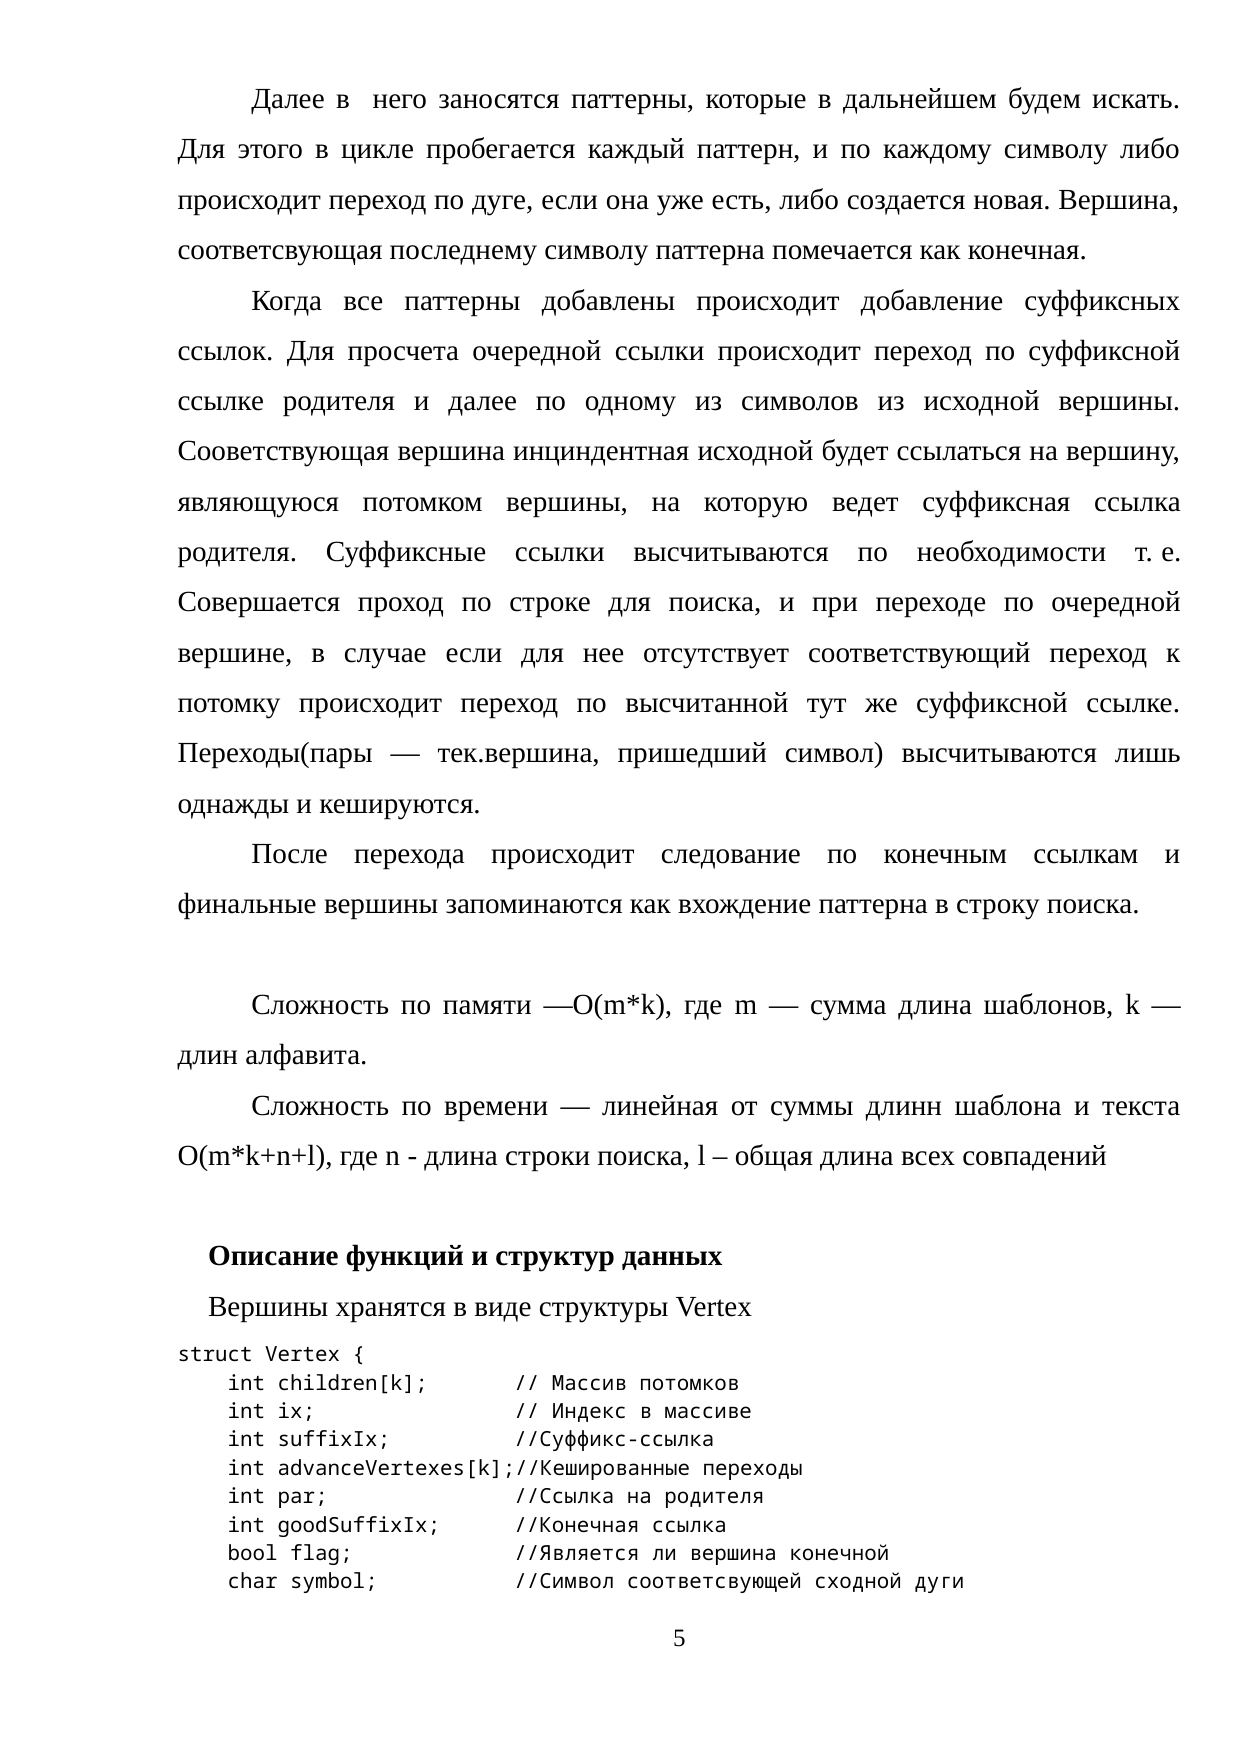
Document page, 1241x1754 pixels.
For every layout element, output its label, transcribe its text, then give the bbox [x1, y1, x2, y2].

text int ix; // Индекс в массиве [177, 1396, 1181, 1424]
text struct Vertex { [177, 1339, 1181, 1368]
text int suffixIx; //Суффикс-ссылка [177, 1424, 1181, 1453]
text int par; //Ссылка на родителя [177, 1481, 1181, 1510]
text int goodSuffixIx; //Конечная ссылка [177, 1510, 1181, 1538]
text Далее в него заносятся паттерны, которые в дальнейшем будем искать. Для этого в цикле пробегается каждый паттерн, и по каждому символу либо происходит переход по дуге, если она уже есть, либо создается новая. Вершина, соответсвующая последнему символу паттерна помечается как конечная. [177, 81, 1181, 266]
text После перехода происходит следование по конечным ссылкам и финальные вершины запоминаются как вхождение паттерна в строку поиска. [177, 836, 1181, 920]
text Когда все паттерны добавлены происходит добавление суффиксных ссылок. Для просчета очередной ссылки происходит переход по суффиксной ссылке родителя и далее по одному из символов из исходной вершины. Сооветствующая вершина инциндентная исходной будет ссылаться на вершину, являющуюся потомком вершины, на которую ведет суффиксная ссылка родителя. Суффиксные ссылки высчитываются по необходимости т. е. Совершается проход по строке для поиска, и при переходе по очередной вершине, в случае если для нее отсутствует соответствующий переход к потомку происходит переход по высчитанной тут же суффиксной ссылке. Переходы(пары — тек.вершина, пришедший символ) высчитываются лишь однажды и кешируются. [177, 283, 1181, 819]
text Вершины хранятся в виде структуры Vertex [177, 1289, 1181, 1322]
text Сложность по времени — линейная от суммы длинн шаблона и текста O(m*k+n+l), где n - длина строки поиска, l – общая длина всех совпадений [177, 1088, 1181, 1171]
text char symbol; //Символ соответсвующей сходной дуги [177, 1567, 1181, 1595]
text Сложность по памяти —O(m*k), где m — сумма длина шаблонов, k — длин алфавита. [177, 987, 1181, 1071]
text bool flag; //Является ли вершина конечной [177, 1538, 1181, 1567]
text Описание функций и структур данных [177, 1188, 1181, 1272]
text int advanceVertexes[k];//Кешированные переходы [177, 1453, 1181, 1481]
text int children[k]; // Массив потомков [177, 1368, 1181, 1396]
